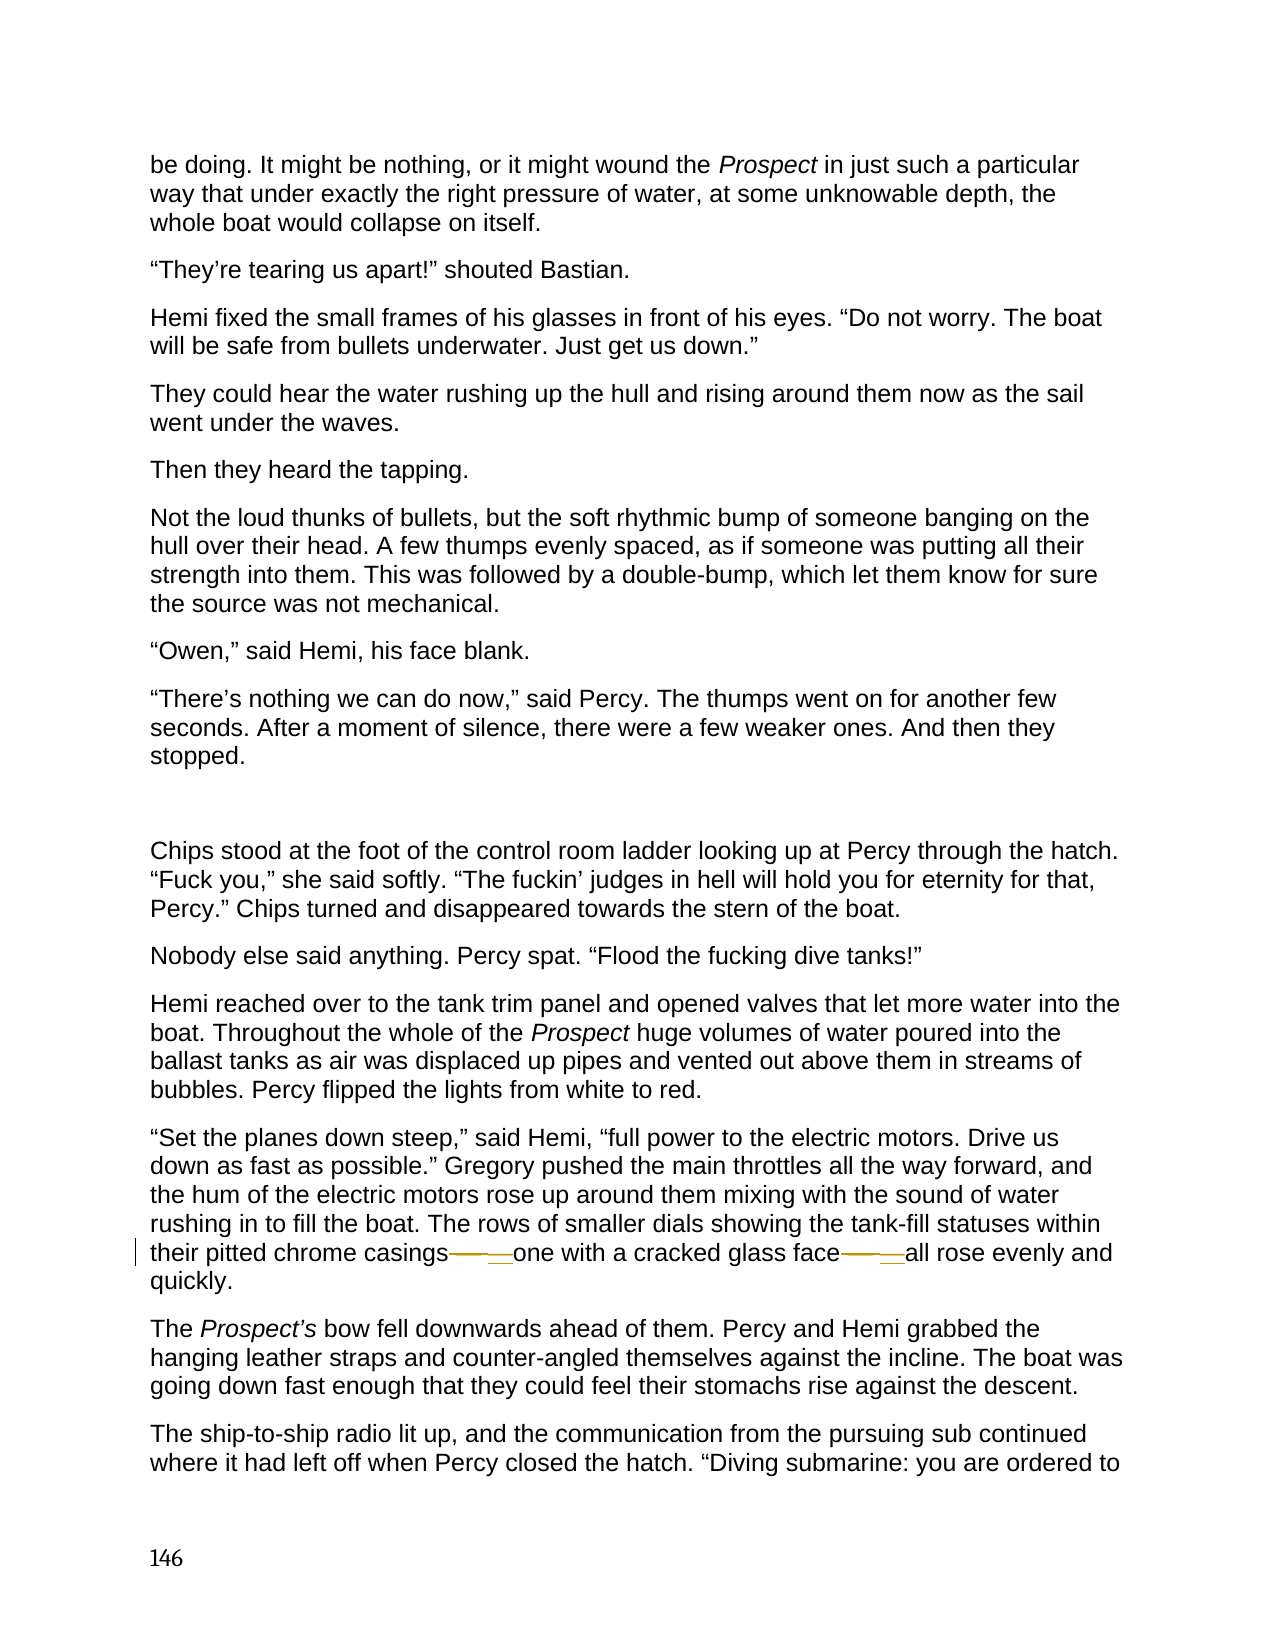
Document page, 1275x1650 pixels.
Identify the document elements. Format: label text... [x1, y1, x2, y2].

text “Set the planes down steep,” said Hemi, “full power to the electric motors. Drive us down as fast as possible.” Gregory pushed the main throttles all the way forward, and the hum of the electric motors rose up around them mixing with the sound of water rushing in to fill the boat. The rows of smaller dials showing the tank-fill statuses within their pitted chrome casings—one with a cracked glass face—all rose evenly and quickly. [150, 1122, 1125, 1295]
text The ship-to-ship radio lit up, and the communication from the pursuing sub continued where it had left off when Percy closed the hatch. “Diving submarine: you are ordered to [150, 1419, 1125, 1476]
text “Owen,” said Hemi, his face blank. [150, 636, 1125, 665]
text They could hear the water rushing up the hull and rising around them now as the sail went under the waves. [150, 379, 1125, 436]
text “They’re tearing us apart!” shouted Bastian. [150, 255, 1125, 284]
text be doing. It might be nothing, or it might wound the Prospect in just such a particular way that under exactly the right pressure of water, at some unknowable depth, the whole boat would collapse on itself. [150, 150, 1125, 236]
text Chips stood at the foot of the control room ladder looking up at Percy through the hatch. “Fuck you,” she said softly. “The fuckin’ judges in hell will hold you for eternity for that, Percy.” Chips turned and disappeared towards the stern of the boat. [150, 836, 1125, 922]
text Not the loud thunks of bullets, but the soft rhythmic bump of someone banging on the hull over their head. A few thumps evenly spaced, as if someone was putting all their strength into them. This was followed by a double-bump, which let them know for sure the source was not mechanical. [150, 502, 1125, 617]
text Hemi fixed the small frames of his glasses in front of his eyes. “Do not worry. The boat will be safe from bullets underwater. Just get us down.” [150, 302, 1125, 360]
text The Prospect’s bow fell downwards ahead of them. Percy and Hemi grabbed the hanging leather straps and counter-angled themselves against the incline. The boat was going down fast enough that they could feel their stomachs rise against the descent. [150, 1314, 1125, 1400]
text “There’s nothing we can do now,” said Percy. The thumps went on for another few seconds. After a moment of silence, there were a few weaker ones. And then they stopped. [150, 684, 1125, 770]
text Hemi reached over to the tank trim panel and opened valves that let more water into the boat. Throughout the whole of the Prospect huge volumes of water poured into the ballast tanks as air was displaced up pipes and vented out above them in streams of bubbles. Percy flipped the lights from white to red. [150, 989, 1125, 1104]
text Nobody else said anything. Percy spat. “Flood the fucking dive tanks!” [150, 941, 1125, 970]
text Then they heard the tapping. [150, 455, 1125, 484]
